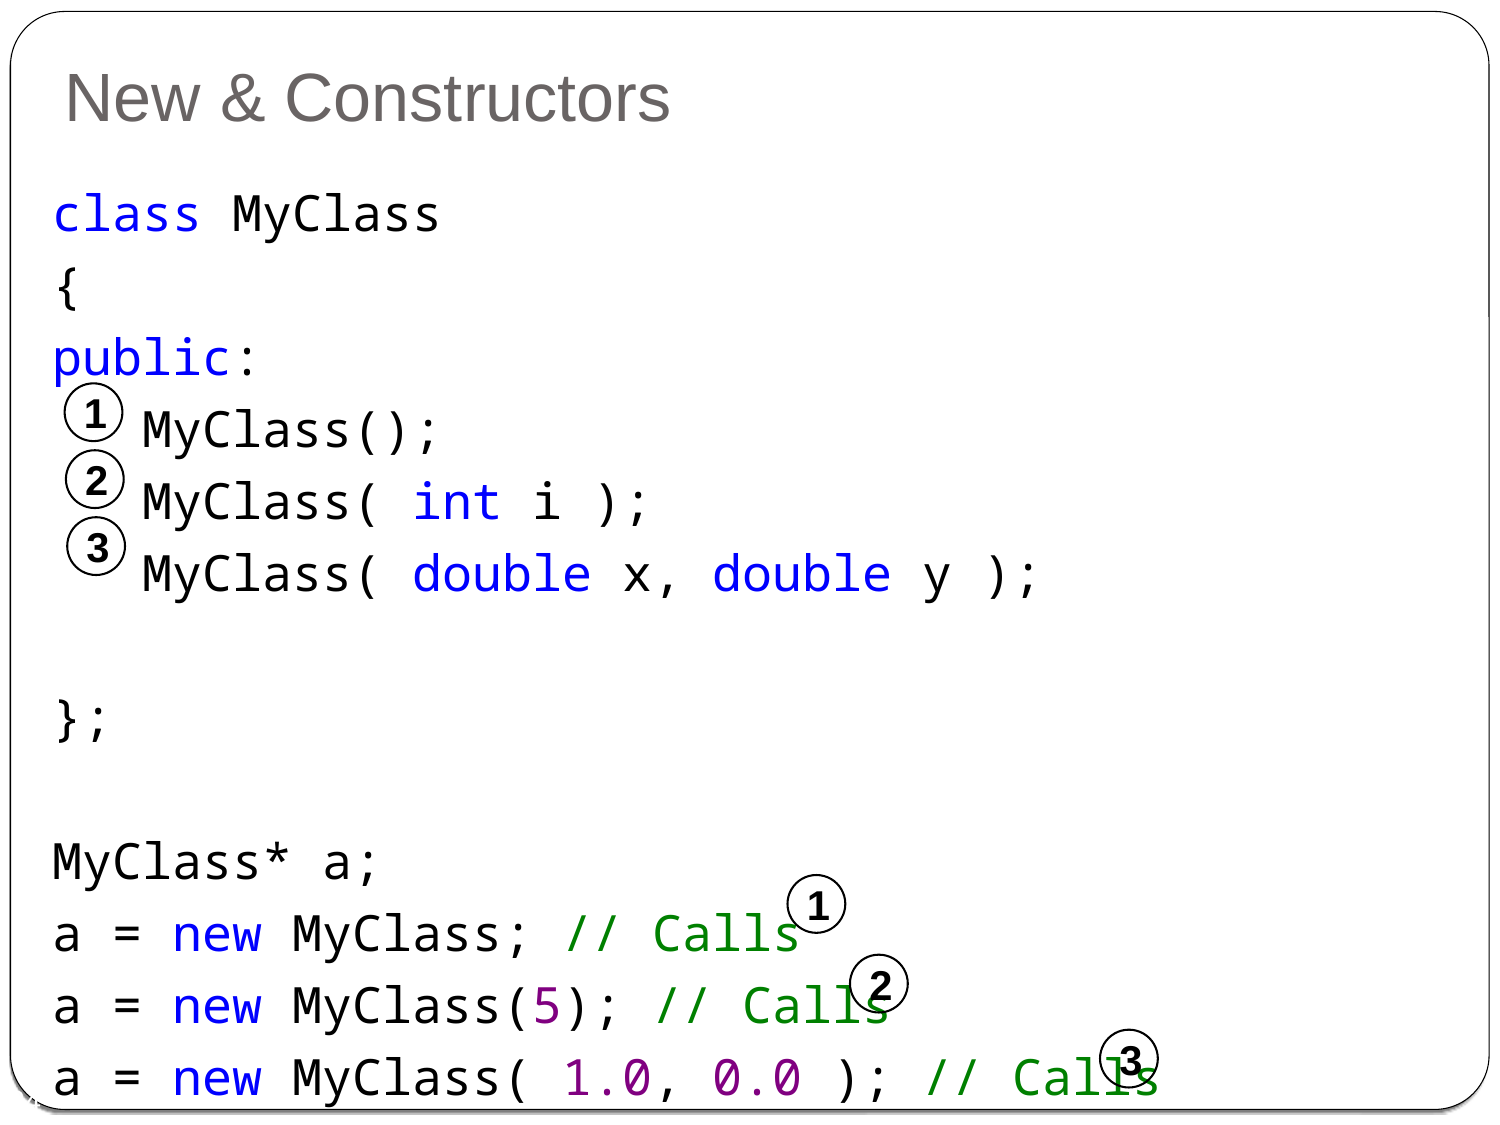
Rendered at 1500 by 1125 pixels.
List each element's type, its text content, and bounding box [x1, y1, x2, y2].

text_box 1 [64, 383, 123, 442]
text_box 1 [787, 875, 846, 933]
slide_number [0, 1074, 50, 1125]
text_box 2 [849, 954, 908, 1013]
text_box 3 [1100, 1029, 1158, 1088]
text_box 3 [67, 517, 126, 576]
text_box 2 [65, 450, 124, 509]
list class MyClass { public: MyClass(); MyClass( int i ); MyClass( double x, double y ); }; MyClass* a; a = new MyClass; // Calls a = new MyClass(5); // Calls a = new MyClass( 1.0, 0.0 ); // Calls [37, 162, 1463, 1088]
title New & Constructors [50, 45, 1450, 150]
